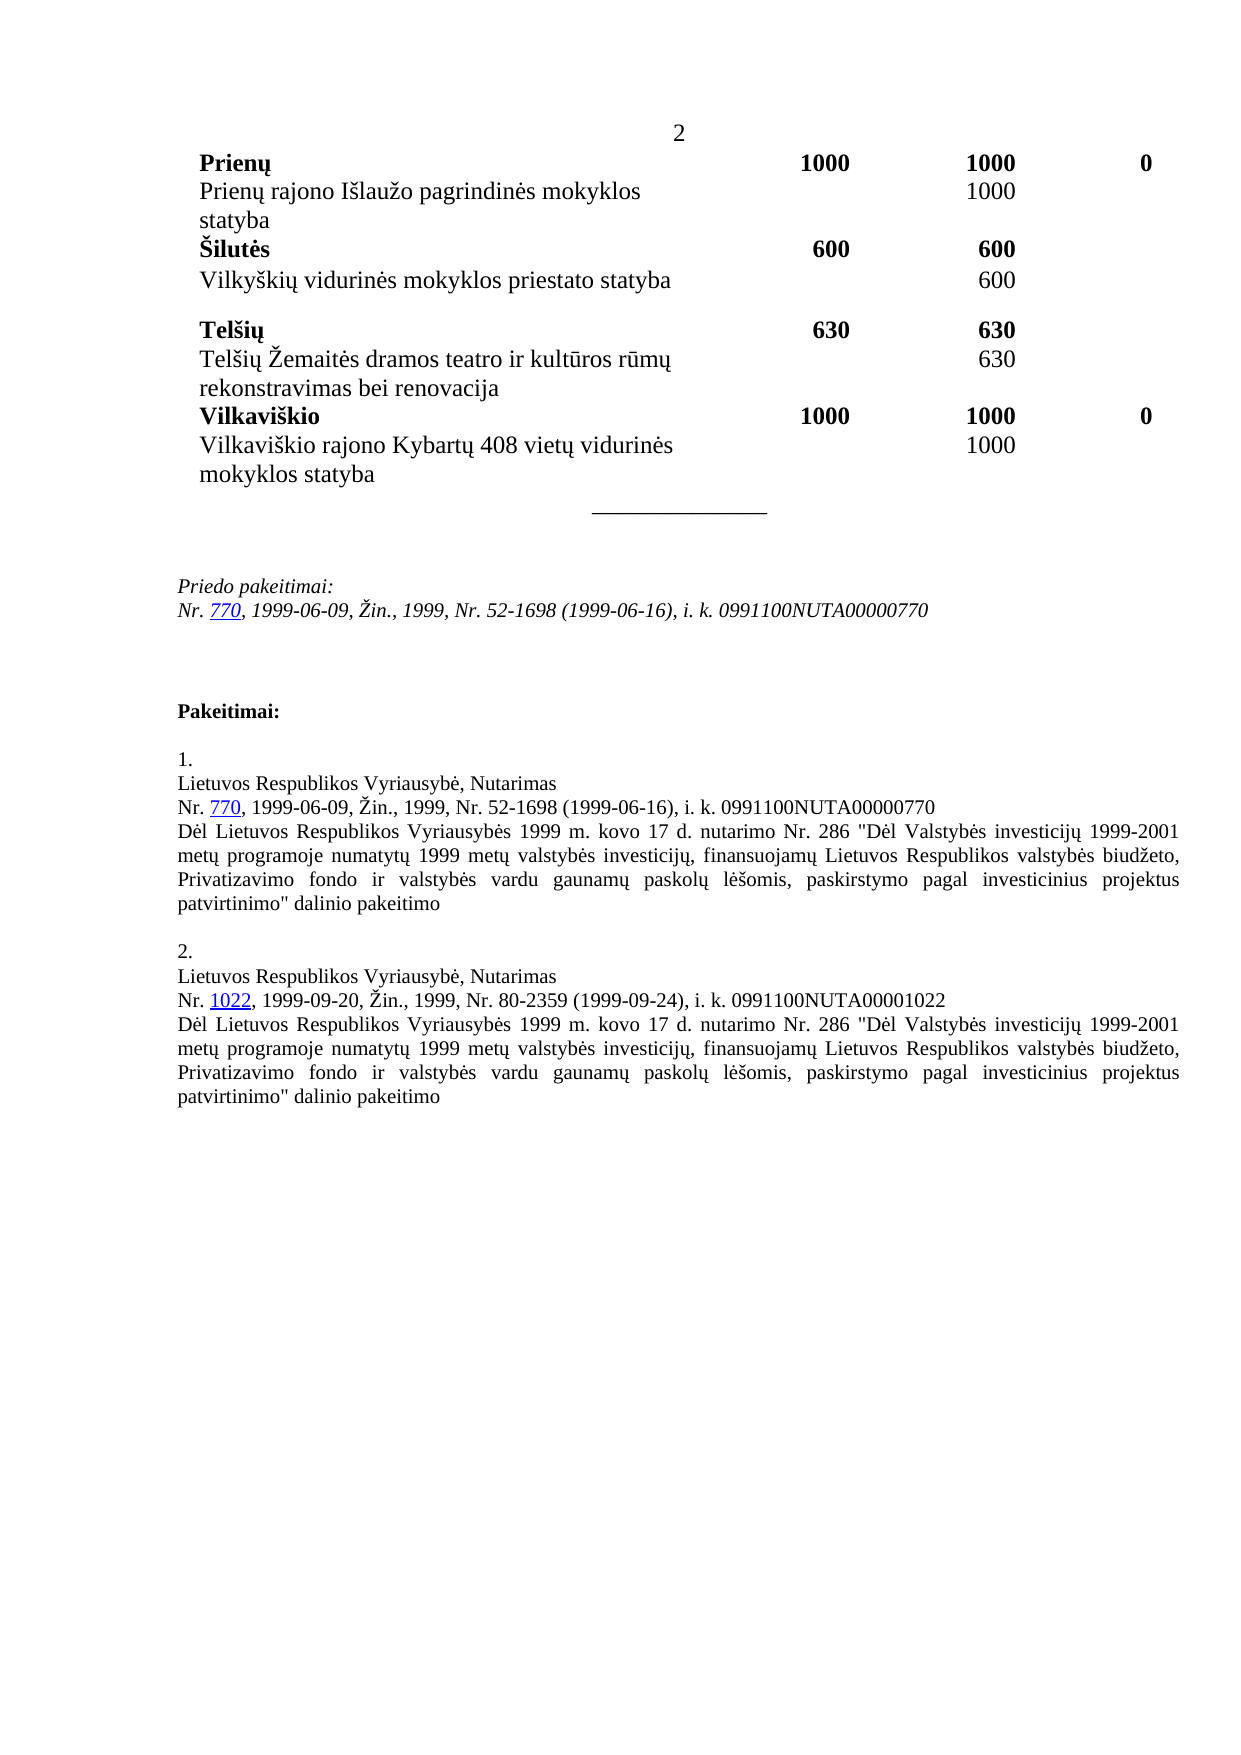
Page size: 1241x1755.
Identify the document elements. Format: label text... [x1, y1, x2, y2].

table_cell [705, 344, 861, 401]
table_cell 600 [861, 265, 1026, 315]
text Lietuvos Respublikos Vyriausybė, Nutarimas [177, 771, 1181, 795]
text Nr. 770, 1999-06-09, Žin., 1999, Nr. 52-1698 (1999-06-16), i. k. 0991100NUTA00000770 [177, 598, 1181, 622]
table_cell 0 [1026, 401, 1163, 430]
table_cell Prienų [188, 148, 705, 176]
text Nr. 770, 1999-06-09, Žin., 1999, Nr. 52-1698 (1999-06-16), i. k. 0991100NUTA00000770 [177, 795, 1181, 819]
table_cell [1026, 315, 1163, 344]
table_cell [1026, 234, 1163, 265]
table_cell Vilkyškių vidurinės mokyklos priestato statyba [188, 265, 705, 315]
text Dėl Lietuvos Respublikos Vyriausybės 1999 m. kovo 17 d. nutarimo Nr. 286 "Dėl Valstybės investicijų 1999-2001 metų programoje numatytų 1999 metų valstybės investicijų, finansuojamų Lietuvos Respublikos valstybės biudžeto, Privatizavimo fondo ir valstybės vardu gaunamų paskolų lėšomis, paskirstymo pagal investicinius projektus patvirtinimo" dalinio pakeitimo [177, 819, 1181, 915]
table_cell [1026, 430, 1163, 488]
text Nr. 1022, 1999-09-20, Žin., 1999, Nr. 80-2359 (1999-09-24), i. k. 0991100NUTA00001022 [177, 988, 1181, 1012]
table_cell 0 [1026, 148, 1163, 176]
table_cell 630 [861, 315, 1026, 344]
text Pakeitimai: [177, 699, 1181, 723]
text 1. [177, 747, 1181, 771]
table_cell 1000 [861, 176, 1026, 234]
table_cell 600 [861, 234, 1026, 265]
text Lietuvos Respublikos Vyriausybė, Nutarimas [177, 963, 1181, 988]
table_cell 1000 [705, 148, 861, 176]
text Priedo pakeitimai: [177, 574, 1181, 598]
table_cell 630 [705, 315, 861, 344]
table_cell Telšių Žemaitės dramos teatro ir kultūros rūmų rekonstravimas bei renovacija [188, 344, 705, 401]
text Dėl Lietuvos Respublikos Vyriausybės 1999 m. kovo 17 d. nutarimo Nr. 286 "Dėl Valstybės investicijų 1999-2001 metų programoje numatytų 1999 metų valstybės investicijų, finansuojamų Lietuvos Respublikos valstybės biudžeto, Privatizavimo fondo ir valstybės vardu gaunamų paskolų lėšomis, paskirstymo pagal investicinius projektus patvirtinimo" dalinio pakeitimo [177, 1012, 1181, 1108]
table_cell Telšių [188, 315, 705, 344]
table_cell Šilutės [188, 234, 705, 265]
table_cell 1000 [861, 401, 1026, 430]
table_cell Prienų rajono Išlaužo pagrindinės mokyklos statyba [188, 176, 705, 234]
text ______________ [177, 488, 1181, 516]
table_cell 1000 [705, 401, 861, 430]
table_cell Vilkaviškio [188, 401, 705, 430]
table_cell [1026, 176, 1163, 234]
table_cell 600 [705, 234, 861, 265]
table_cell Vilkaviškio rajono Kybartų 408 vietų vidurinės mokyklos statyba [188, 430, 705, 488]
table_cell 630 [861, 344, 1026, 401]
table_cell 1000 [861, 148, 1026, 176]
table_cell [705, 176, 861, 234]
table_cell [705, 265, 861, 315]
table_cell 1000 [861, 430, 1026, 488]
text 2. [177, 939, 1181, 963]
table_cell [1026, 265, 1163, 315]
table_cell [1026, 344, 1163, 401]
table_cell [705, 430, 861, 488]
